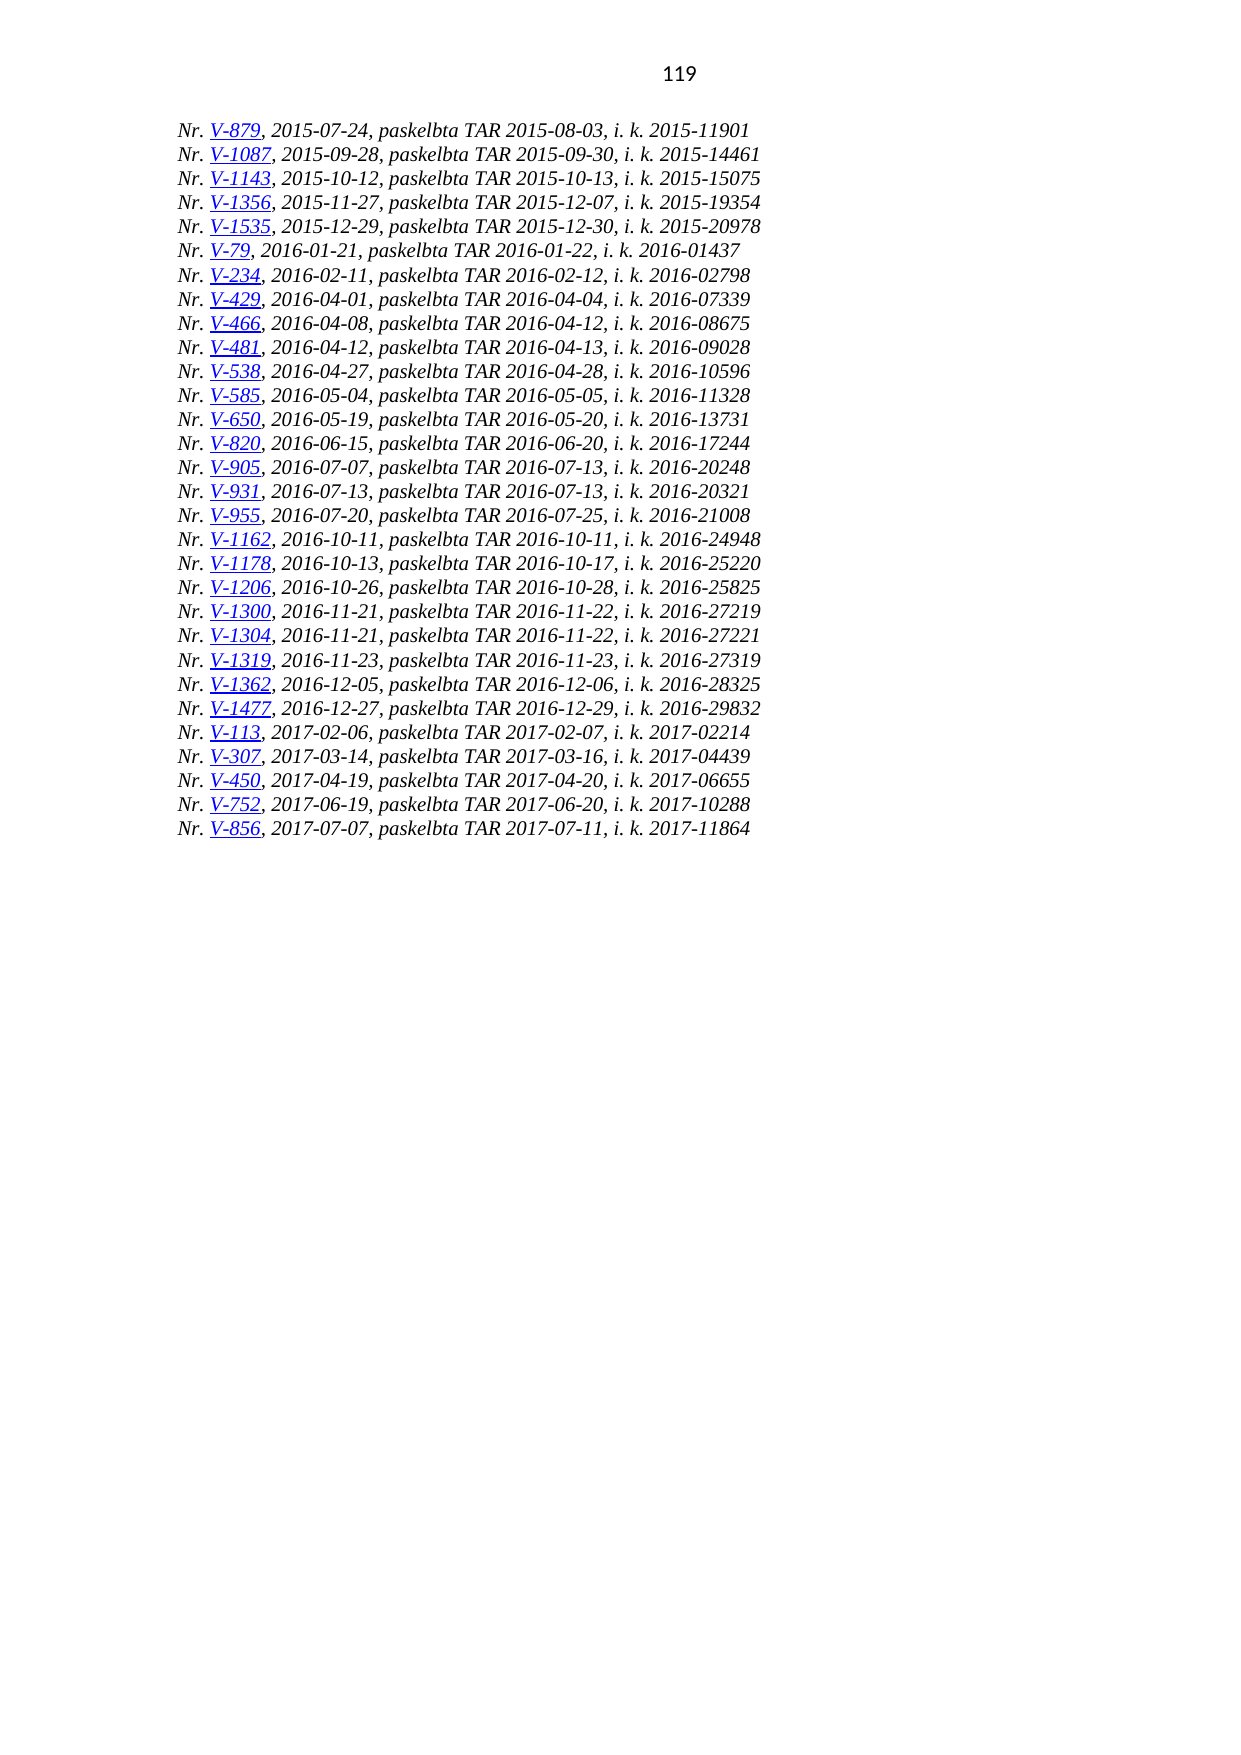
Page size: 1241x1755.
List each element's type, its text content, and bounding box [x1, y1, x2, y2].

text Nr. V-1319, 2016-11-23, paskelbta TAR 2016-11-23, i. k. 2016-27319 [177, 647, 1181, 672]
text Nr. V-931, 2016-07-13, paskelbta TAR 2016-07-13, i. k. 2016-20321 [177, 479, 1181, 503]
text Nr. V-1087, 2015-09-28, paskelbta TAR 2015-09-30, i. k. 2015-14461 [177, 142, 1181, 166]
text Nr. V-113, 2017-02-06, paskelbta TAR 2017-02-07, i. k. 2017-02214 [177, 720, 1181, 744]
text Nr. V-879, 2015-07-24, paskelbta TAR 2015-08-03, i. k. 2015-11901 [177, 118, 1181, 142]
text Nr. V-905, 2016-07-07, paskelbta TAR 2016-07-13, i. k. 2016-20248 [177, 455, 1181, 479]
text Nr. V-1477, 2016-12-27, paskelbta TAR 2016-12-29, i. k. 2016-29832 [177, 696, 1181, 720]
text Nr. V-429, 2016-04-01, paskelbta TAR 2016-04-04, i. k. 2016-07339 [177, 287, 1181, 311]
text Nr. V-79, 2016-01-21, paskelbta TAR 2016-01-22, i. k. 2016-01437 [177, 238, 1181, 262]
text Nr. V-1300, 2016-11-21, paskelbta TAR 2016-11-22, i. k. 2016-27219 [177, 599, 1181, 623]
text Nr. V-307, 2017-03-14, paskelbta TAR 2017-03-16, i. k. 2017-04439 [177, 744, 1181, 768]
text Nr. V-538, 2016-04-27, paskelbta TAR 2016-04-28, i. k. 2016-10596 [177, 359, 1181, 383]
text Nr. V-1304, 2016-11-21, paskelbta TAR 2016-11-22, i. k. 2016-27221 [177, 623, 1181, 647]
text Nr. V-1356, 2015-11-27, paskelbta TAR 2015-12-07, i. k. 2015-19354 [177, 190, 1181, 214]
text Nr. V-820, 2016-06-15, paskelbta TAR 2016-06-20, i. k. 2016-17244 [177, 431, 1181, 455]
text Nr. V-450, 2017-04-19, paskelbta TAR 2017-04-20, i. k. 2017-06655 [177, 768, 1181, 792]
text Nr. V-1362, 2016-12-05, paskelbta TAR 2016-12-06, i. k. 2016-28325 [177, 672, 1181, 696]
text Nr. V-585, 2016-05-04, paskelbta TAR 2016-05-05, i. k. 2016-11328 [177, 383, 1181, 407]
text Nr. V-752, 2017-06-19, paskelbta TAR 2017-06-20, i. k. 2017-10288 [177, 792, 1181, 816]
text Nr. V-1206, 2016-10-26, paskelbta TAR 2016-10-28, i. k. 2016-25825 [177, 575, 1181, 599]
text Nr. V-955, 2016-07-20, paskelbta TAR 2016-07-25, i. k. 2016-21008 [177, 503, 1181, 527]
text Nr. V-1178, 2016-10-13, paskelbta TAR 2016-10-17, i. k. 2016-25220 [177, 551, 1181, 575]
text Nr. V-466, 2016-04-08, paskelbta TAR 2016-04-12, i. k. 2016-08675 [177, 311, 1181, 335]
text Nr. V-1143, 2015-10-12, paskelbta TAR 2015-10-13, i. k. 2015-15075 [177, 166, 1181, 190]
text Nr. V-234, 2016-02-11, paskelbta TAR 2016-02-12, i. k. 2016-02798 [177, 262, 1181, 287]
text Nr. V-856, 2017-07-07, paskelbta TAR 2017-07-11, i. k. 2017-11864 [177, 816, 1181, 840]
text Nr. V-650, 2016-05-19, paskelbta TAR 2016-05-20, i. k. 2016-13731 [177, 407, 1181, 431]
text Nr. V-481, 2016-04-12, paskelbta TAR 2016-04-13, i. k. 2016-09028 [177, 335, 1181, 359]
text Nr. V-1535, 2015-12-29, paskelbta TAR 2015-12-30, i. k. 2015-20978 [177, 214, 1181, 238]
text Nr. V-1162, 2016-10-11, paskelbta TAR 2016-10-11, i. k. 2016-24948 [177, 527, 1181, 551]
